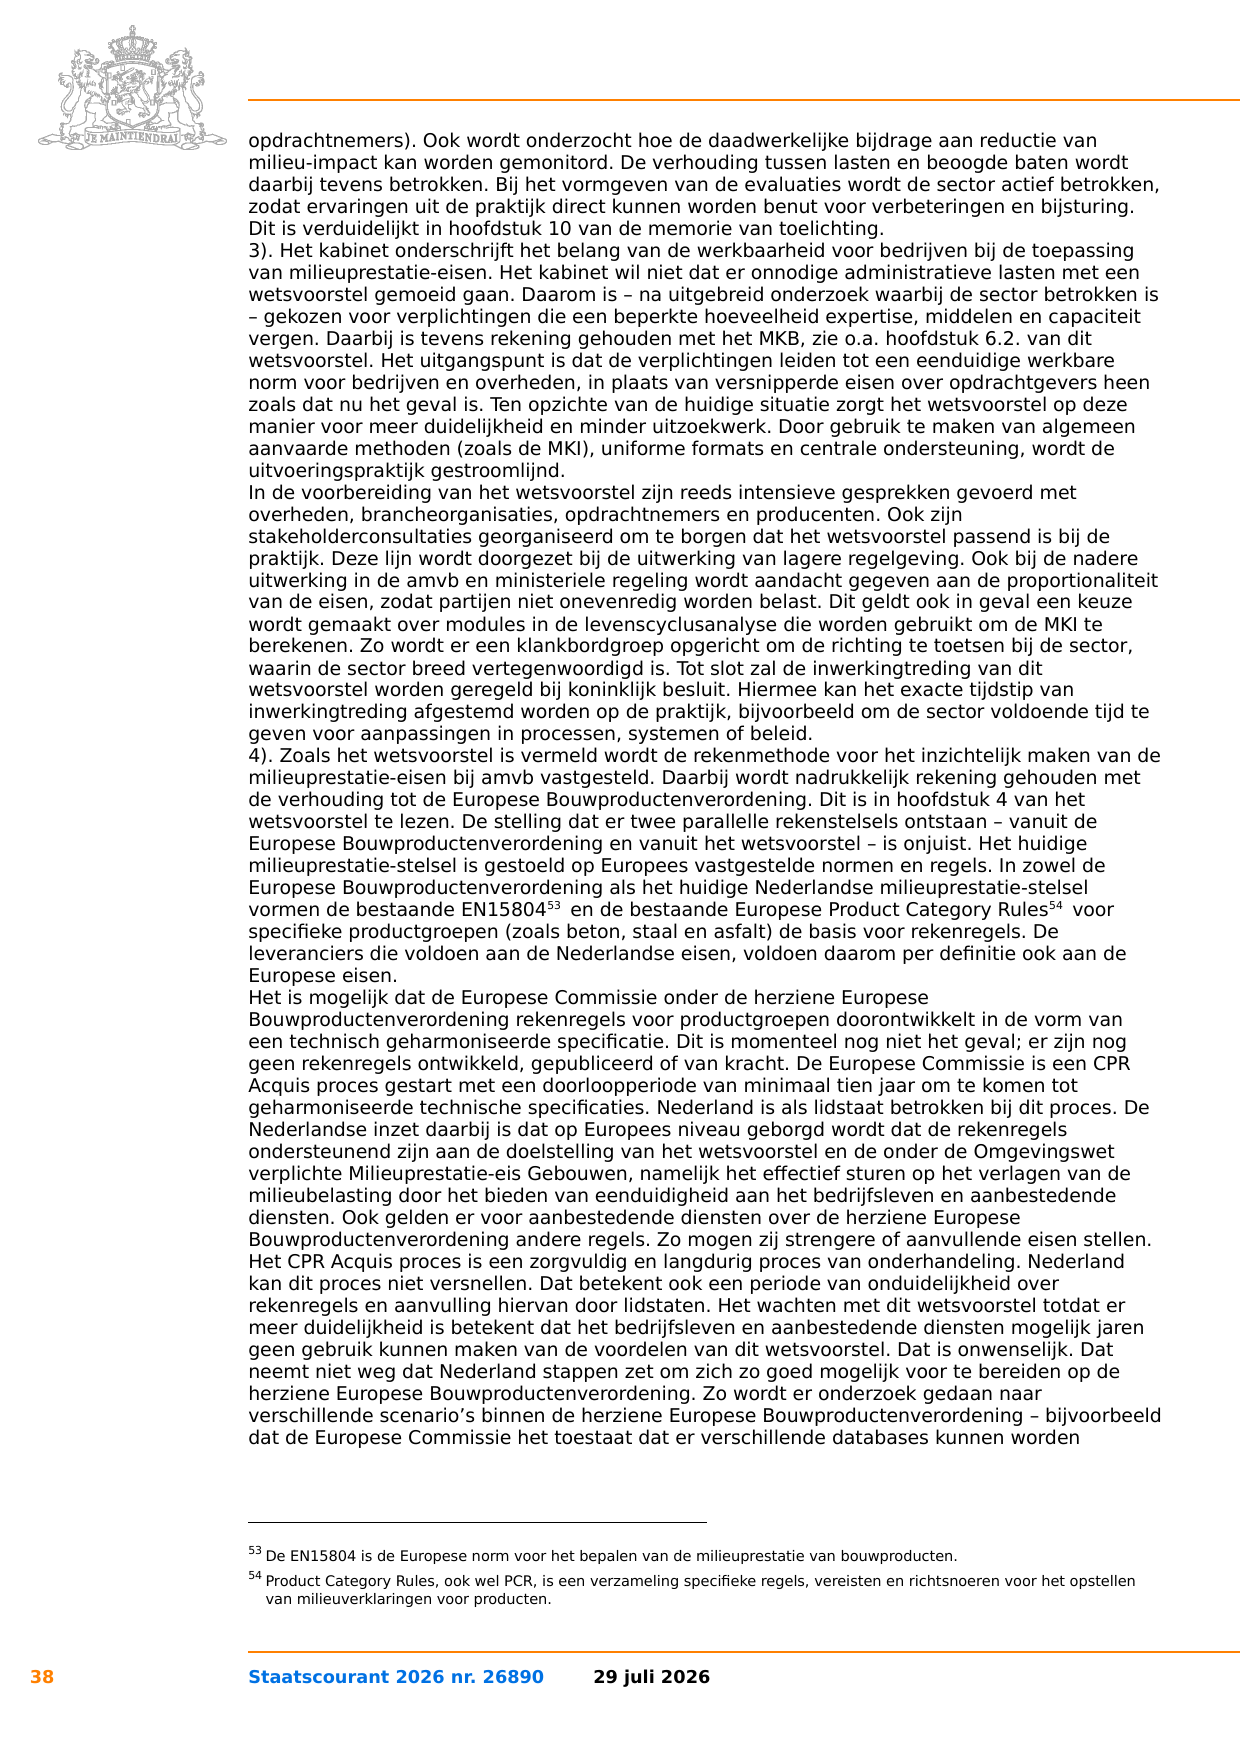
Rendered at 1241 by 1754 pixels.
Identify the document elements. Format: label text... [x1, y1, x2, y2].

picture [38, 25, 227, 150]
text opdrachtnemers). Ook wordt onderzocht hoe de daadwerkelijke bijdrage aan reductie van milieu-impact kan worden gemonitord. De verhouding tussen lasten en beoogde baten wordt daarbij tevens betrokken. Bij het vormgeven van de evaluaties wordt de sector actief betrokken, zodat ervaringen uit de praktijk direct kunnen worden benut voor verbeteringen en bijsturing. Dit is verduidelijkt in hoofdstuk 10 van de memorie van toelichting. [248, 130, 1163, 240]
text Product Category Rules, ook wel PCR, is een verzameling specifieke regels, vereisten en richtsnoeren voor het opstellen van milieuverklaringen voor producten. [248, 1569, 1163, 1608]
text Het CPR Acquis proces is een zorgvuldig en langdurig proces van onderhandeling. Nederland kan dit proces niet versnellen. Dat betekent ook een periode van onduidelijkheid over rekenregels en aanvulling hiervan door lidstaten. Het wachten met dit wetsvoorstel totdat er meer duidelijkheid is betekent dat het bedrijfsleven en aanbestedende diensten mogelijk jaren geen gebruik kunnen maken van de voordelen van dit wetsvoorstel. Dat is onwenselijk. Dat neemt niet weg dat Nederland stappen zet om zich zo goed mogelijk voor te bereiden op de herziene Europese Bouwproductenverordening. Zo wordt er onderzoek gedaan naar verschillende scenario’s binnen de herziene Europese Bouwproductenverordening – bijvoorbeeld dat de Europese Commissie het toestaat dat er verschillende databases kunnen worden [248, 1251, 1163, 1449]
text 3). Het kabinet onderschrijft het belang van de werkbaarheid voor bedrijven bij de toepassing van milieuprestatie-eisen. Het kabinet wil niet dat er onnodige administratieve lasten met een wetsvoorstel gemoeid gaan. Daarom is – na uitgebreid onderzoek waarbij de sector betrokken is – gekozen voor verplichtingen die een beperkte hoeveelheid expertise, middelen en capaciteit vergen. Daarbij is tevens rekening gehouden met het MKB, zie o.a. hoofdstuk 6.2. van dit wetsvoorstel. Het uitgangspunt is dat de verplichtingen leiden tot een eenduidige werkbare norm voor bedrijven en overheden, in plaats van versnipperde eisen over opdrachtgevers heen zoals dat nu het geval is. Ten opzichte van de huidige situatie zorgt het wetsvoorstel op deze manier voor meer duidelijkheid en minder uitzoekwerk. Door gebruik te maken van algemeen aanvaarde methoden (zoals de MKI), uniforme formats en centrale ondersteuning, wordt de uitvoeringspraktijk gestroomlijnd. [248, 240, 1163, 482]
text De EN15804 is de Europese norm voor het bepalen van de milieuprestatie van bouwproducten. [248, 1544, 1163, 1566]
text In de voorbereiding van het wetsvoorstel zijn reeds intensieve gesprekken gevoerd met overheden, brancheorganisaties, opdrachtnemers en producenten. Ook zijn stakeholderconsultaties georganiseerd om te borgen dat het wetsvoorstel passend is bij de praktijk. Deze lijn wordt doorgezet bij de uitwerking van lagere regelgeving. Ook bij de nadere uitwerking in de amvb en ministeriele regeling wordt aandacht gegeven aan de proportionaliteit van de eisen, zodat partijen niet onevenredig worden belast. Dit geldt ook in geval een keuze wordt gemaakt over modules in de levenscyclusanalyse die worden gebruikt om de MKI te berekenen. Zo wordt er een klankbordgroep opgericht om de richting te toetsen bij de sector, waarin de sector breed vertegenwoordigd is. Tot slot zal de inwerkingtreding van dit wetsvoorstel worden geregeld bij koninklijk besluit. Hiermee kan het exacte tijdstip van inwerkingtreding afgestemd worden op de praktijk, bijvoorbeeld om de sector voldoende tijd te geven voor aanpassingen in processen, systemen of beleid. [248, 482, 1163, 745]
text Het is mogelijk dat de Europese Commissie onder de herziene Europese Bouwproductenverordening rekenregels voor productgroepen doorontwikkelt in de vorm van een technisch geharmoniseerde specificatie. Dit is momenteel nog niet het geval; er zijn nog geen rekenregels ontwikkeld, gepubliceerd of van kracht. De Europese Commissie is een CPR Acquis proces gestart met een doorloopperiode van minimaal tien jaar om te komen tot geharmoniseerde technische specificaties. Nederland is als lidstaat betrokken bij dit proces. De Nederlandse inzet daarbij is dat op Europees niveau geborgd wordt dat de rekenregels ondersteunend zijn aan de doelstelling van het wetsvoorstel en de onder de Omgevingswet verplichte Milieuprestatie-eis Gebouwen, namelijk het effectief sturen op het verlagen van de milieubelasting door het bieden van eenduidigheid aan het bedrijfsleven en aanbestedende diensten. Ook gelden er voor aanbestedende diensten over de herziene Europese Bouwproductenverordening andere regels. Zo mogen zij strengere of aanvullende eisen stellen. [248, 987, 1163, 1251]
text 4). Zoals het wetsvoorstel is vermeld wordt de rekenmethode voor het inzichtelijk maken van de milieuprestatie-eisen bij amvb vastgesteld. Daarbij wordt nadrukkelijk rekening gehouden met de verhouding tot de Europese Bouwproductenverordening. Dit is in hoofdstuk 4 van het wetsvoorstel te lezen. De stelling dat er twee parallelle rekenstelsels ontstaan – vanuit de Europese Bouwproductenverordening en vanuit het wetsvoorstel – is onjuist. Het huidige milieuprestatie-stelsel is gestoeld op Europees vastgestelde normen en regels. In zowel de Europese Bouwproductenverordening als het huidige Nederlandse milieuprestatie-stelsel vormen de bestaande EN15804 en de bestaande Europese Product Category Rules voor specifieke productgroepen (zoals beton, staal en asfalt) de basis voor rekenregels. De leveranciers die voldoen aan de Nederlandse eisen, voldoen daarom per definitie ook aan de Europese eisen. [248, 745, 1163, 987]
